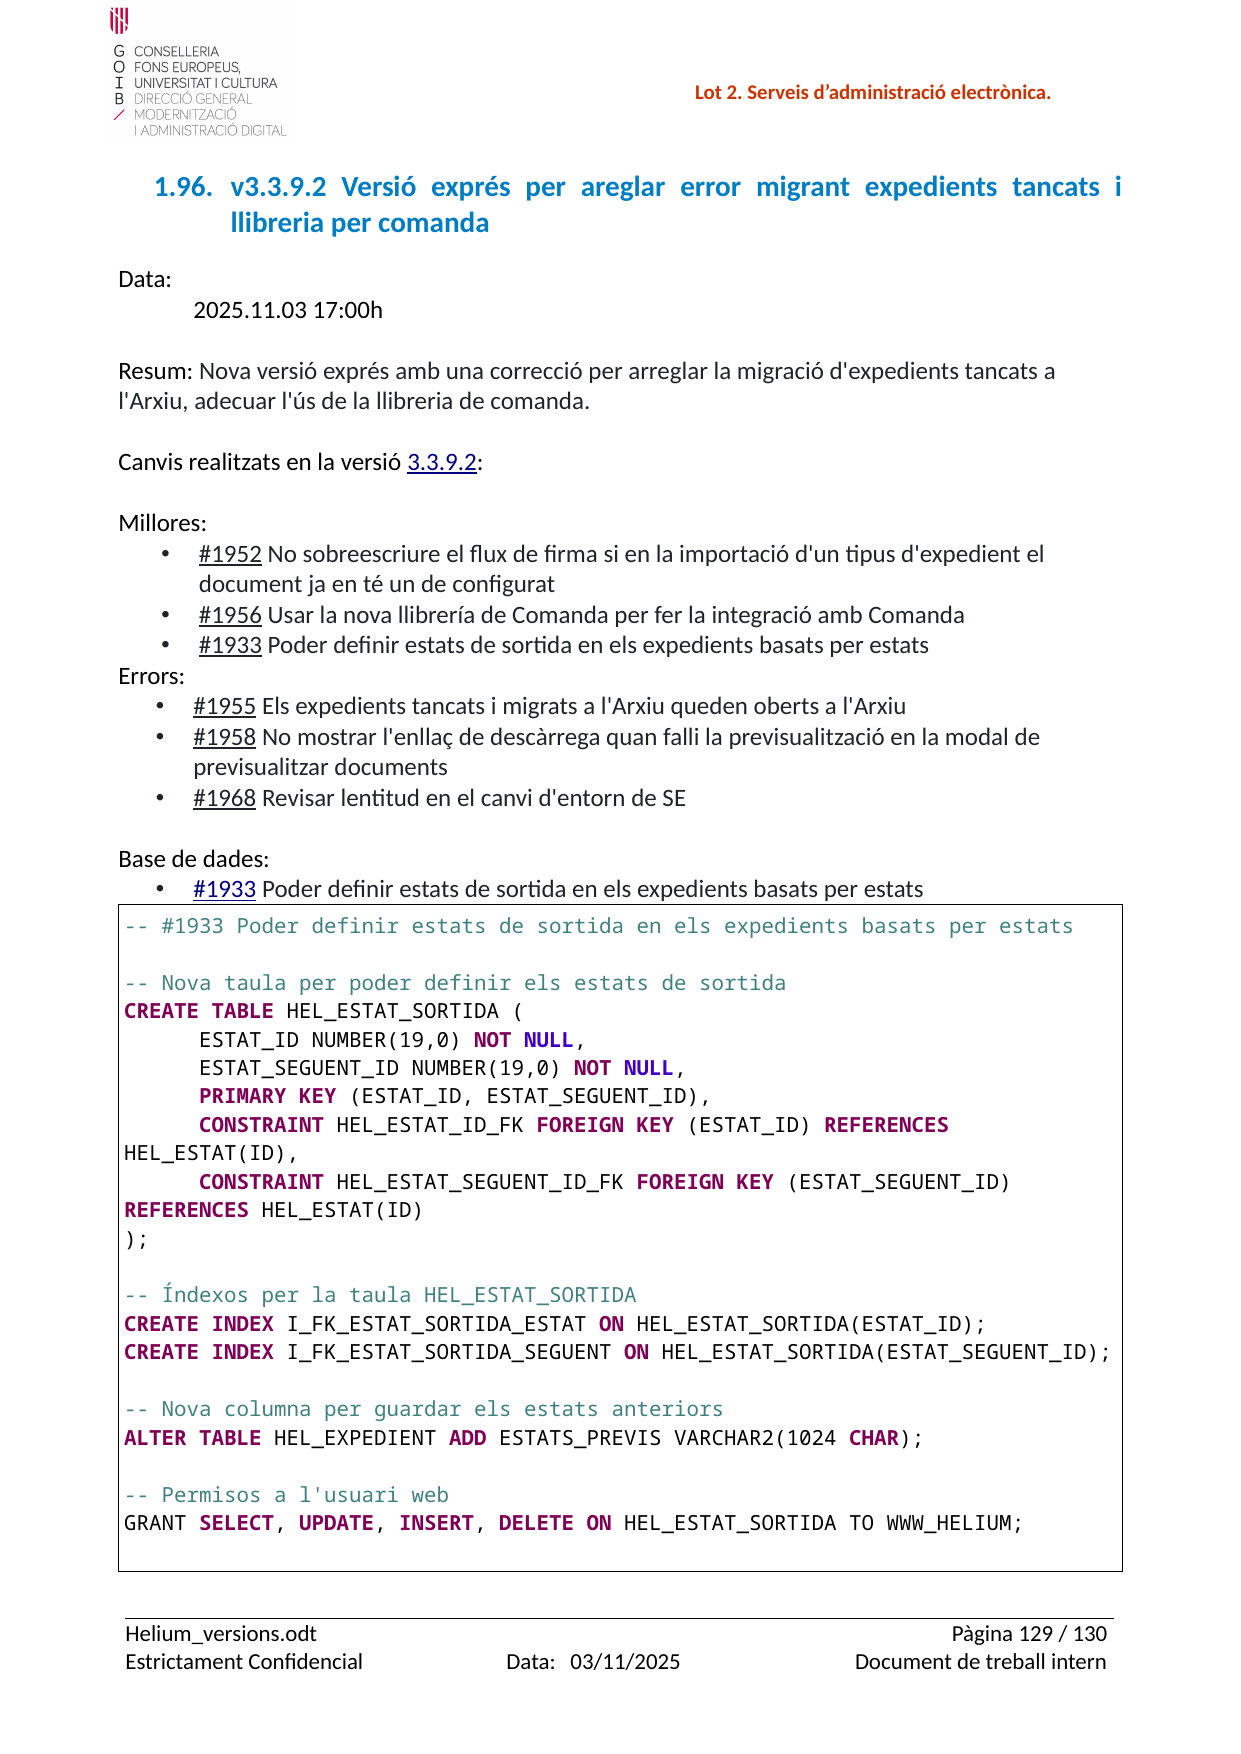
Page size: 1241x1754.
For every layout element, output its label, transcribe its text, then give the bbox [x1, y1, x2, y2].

text Millores: [118, 507, 1122, 538]
table_header -- #1933 Poder definir estats de sortida en els expedients basats per estats -- Nova taula per poder definir els estats de sortida CREATE TABLE HEL_ESTAT_SORTIDA ( ESTAT_ID NUMBER(19,0) NOT NULL, ESTAT_SEGUENT_ID NUMBER(19,0) NOT NULL, PRIMARY KEY (ESTAT_ID, ESTAT_SEGUENT_ID), CONSTRAINT HEL_ESTAT_ID_FK FOREIGN KEY (ESTAT_ID) REFERENCES HEL_ESTAT(ID), CONSTRAINT HEL_ESTAT_SEGUENT_ID_FK FOREIGN KEY (ESTAT_SEGUENT_ID) REFERENCES HEL_ESTAT(ID) ); -- Índexos per la taula HEL_ESTAT_SORTIDA CREATE INDEX I_FK_ESTAT_SORTIDA_ESTAT ON HEL_ESTAT_SORTIDA(ESTAT_ID); CREATE INDEX I_FK_ESTAT_SORTIDA_SEGUENT ON HEL_ESTAT_SORTIDA(ESTAT_SEGUENT_ID); -- Nova columna per guardar els estats anteriors ALTER TABLE HEL_EXPEDIENT ADD ESTATS_PREVIS VARCHAR2(1024 CHAR); -- Permisos a l'usuari web GRANT SELECT, UPDATE, INSERT, DELETE ON HEL_ESTAT_SORTIDA TO WWW_HELIUM; [119, 905, 1122, 1571]
list #1933 Poder definir estats de sortida en els expedients basats per estats [161, 629, 1122, 660]
text Errors: [118, 660, 1122, 691]
text Resum: Nova versió exprés amb una correcció per arreglar la migració d'expedients tancats a l'Arxiu, adecuar l'ús de la llibreria de comanda. [118, 355, 1122, 416]
text Base de dades: [118, 843, 1122, 874]
subtitle v3.3.9.2 Versió exprés per areglar error migrant expedients tancats i llibreria per comanda [153, 168, 1122, 239]
text Data: [118, 263, 1122, 294]
list #1958 No mostrar l'enllaç de descàrrega quan falli la previsualització en la modal de previsualitzar documents [156, 721, 1122, 782]
text 2025.11.03 17:00h [118, 294, 1122, 324]
list #1955 Els expedients tancats i migrats a l'Arxiu queden oberts a l'Arxiu [156, 691, 1122, 721]
list #1933 Poder definir estats de sortida en els expedients basats per estats [156, 874, 1122, 904]
picture [100, 0, 297, 144]
list #1956 Usar la nova llibrería de Comanda per fer la integració amb Comanda [161, 599, 1122, 629]
text Canvis realitzats en la versió 3.3.9.2: [118, 446, 1122, 477]
list #1968 Revisar lentitud en el canvi d'entorn de SE [156, 782, 1122, 813]
list #1952 No sobreescriure el flux de firma si en la importació d'un tipus d'expedient el document ja en té un de configurat [161, 538, 1122, 599]
